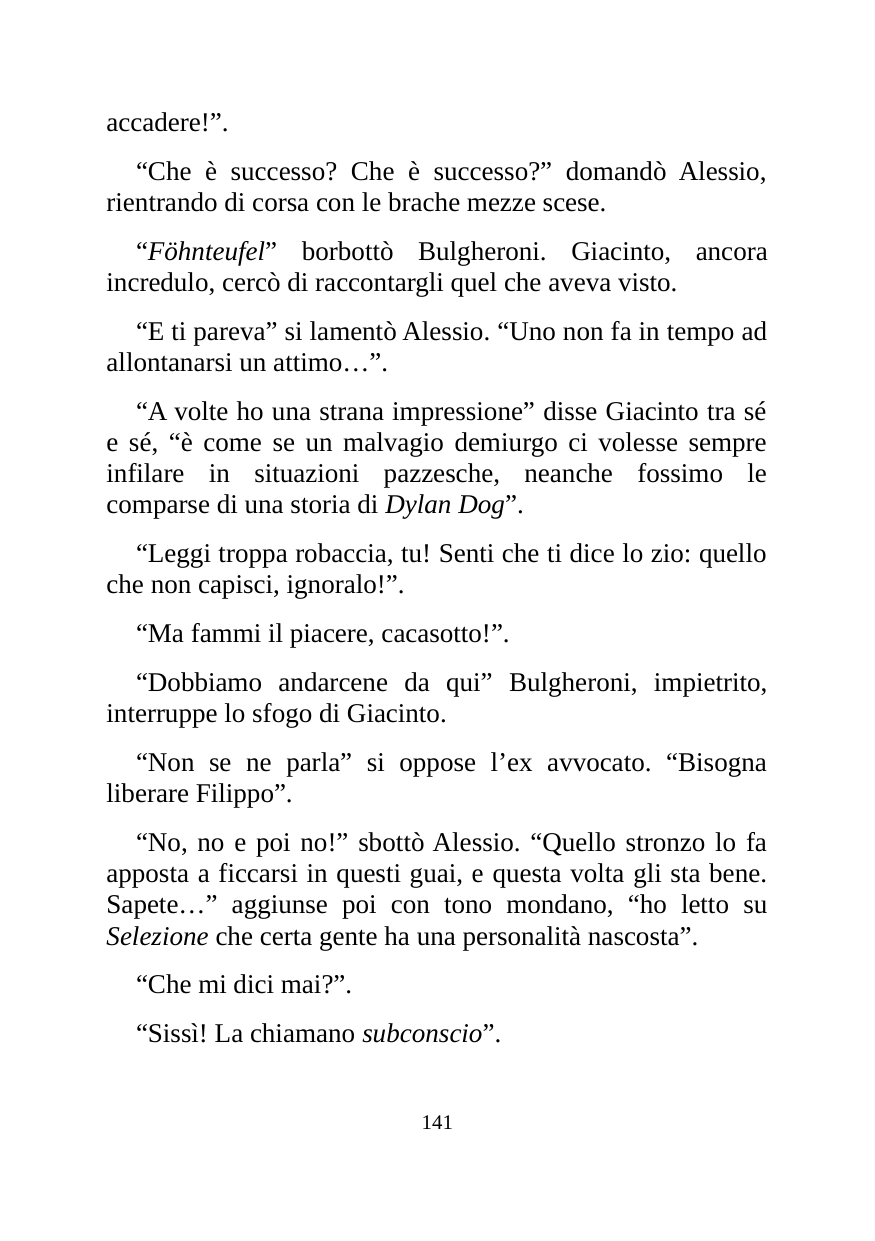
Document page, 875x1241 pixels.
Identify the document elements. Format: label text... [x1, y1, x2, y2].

text “No, no e poi no!” sbottò Alessio. “Quello stronzo lo fa apposta a ficcarsi in questi guai, e questa volta gli sta bene. Sapete…” aggiunse poi con tono mondano, “ho letto su Selezione che certa gente ha una personalità nascosta”. [106, 826, 768, 951]
text “Sissì! La chiamano subconscio”. [106, 1017, 768, 1048]
text “Ma fammi il piacere, cacasotto!”. [106, 617, 768, 648]
text “Che mi dici mai?”. [106, 968, 768, 1000]
text “Che è successo? Che è successo?” domandò Alessio, rientrando di corsa con le brache mezze scese. [106, 155, 768, 217]
text “E ti pareva” si lamentò Alessio. “Uno non fa in tempo ad allontanarsi un attimo…”. [106, 315, 768, 377]
text accadere!”. [106, 106, 768, 137]
text “Leggi troppa robaccia, tu! Senti che ti dice lo zio: quello che non capisci, ignoralo!”. [106, 537, 768, 600]
text “Dobbiamo andarcene da qui” Bulgheroni, impietrito, interruppe lo sfogo di Giacinto. [106, 666, 768, 728]
text “A volte ho una strana impressione” disse Giacinto tra sé e sé, “è come se un malvagio demiurgo ci volesse sempre infilare in situazioni pazzesche, neanche fossimo le comparse di una storia di Dylan Dog”. [106, 395, 768, 520]
text “Föhnteufel” borbottò Bulgheroni. Giacinto, ancora incredulo, cercò di raccontargli quel che aveva visto. [106, 235, 768, 297]
text “Non se ne parla” si oppose l’ex avvocato. “Bisogna liberare Filippo”. [106, 746, 768, 808]
